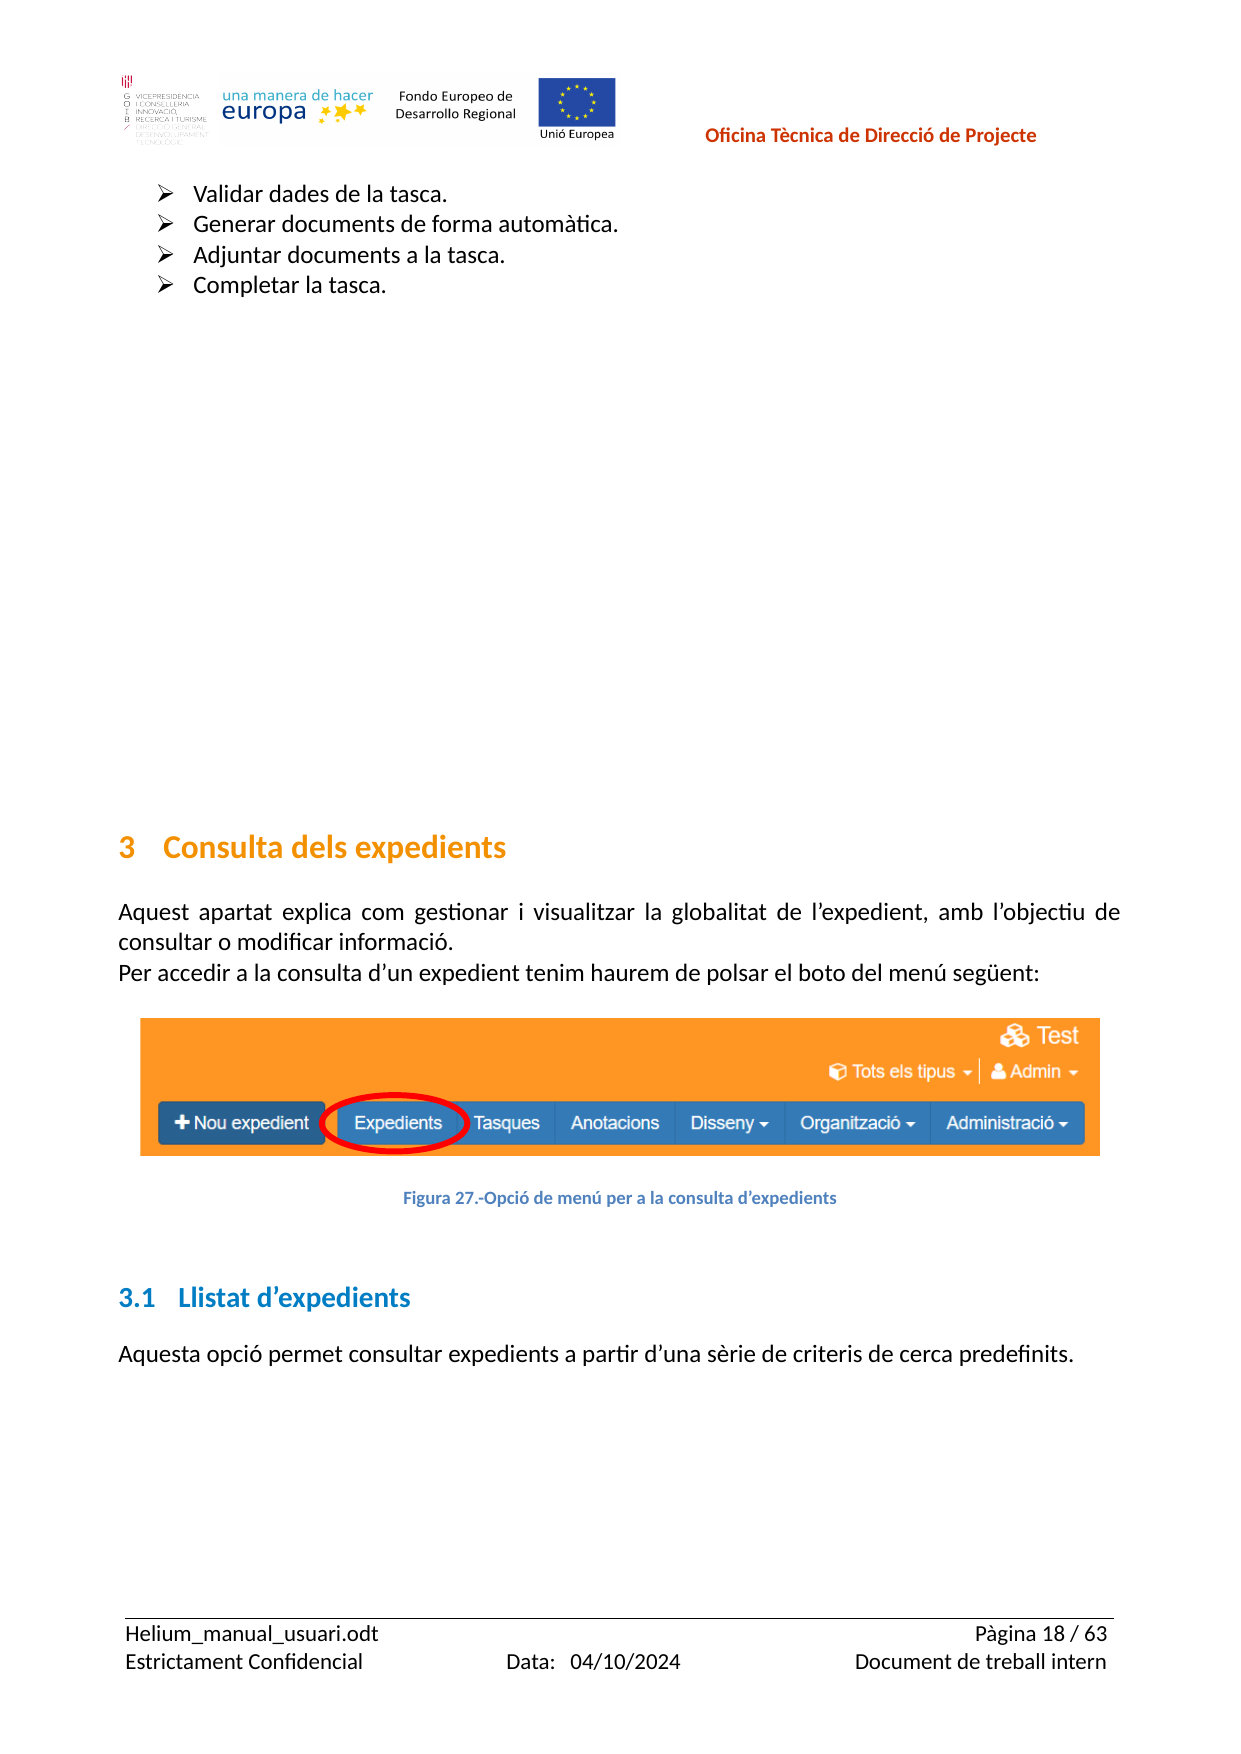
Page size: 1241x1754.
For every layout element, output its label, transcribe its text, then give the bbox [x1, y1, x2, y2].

picture [118, 73, 213, 147]
list Generar documents de forma automàtica. [156, 208, 1122, 239]
text Aquest apartat explica com gestionar i visualitzar la globalitat de l’expedient, amb l’objectiu de consultar o modificar informació. [118, 896, 1122, 957]
picture [219, 73, 621, 147]
subtitle Llistat d’expedients [118, 1279, 1122, 1314]
picture [140, 1018, 1100, 1156]
list Validar dades de la tasca. [156, 178, 1122, 208]
subtitle Consulta dels expedients [118, 826, 1122, 866]
list Completar la tasca. [156, 269, 1122, 300]
list Adjuntar documents a la tasca. [156, 239, 1122, 269]
text Aquesta opció permet consultar expedients a partir d’una sèrie de criteris de cerca predefinits. [118, 1338, 1122, 1369]
text Per accedir a la consulta d’un expedient tenim haurem de polsar el boto del menú següent: [118, 957, 1122, 987]
text Figura 27.-Opció de menú per a la consulta d’expedients [118, 1186, 1122, 1209]
